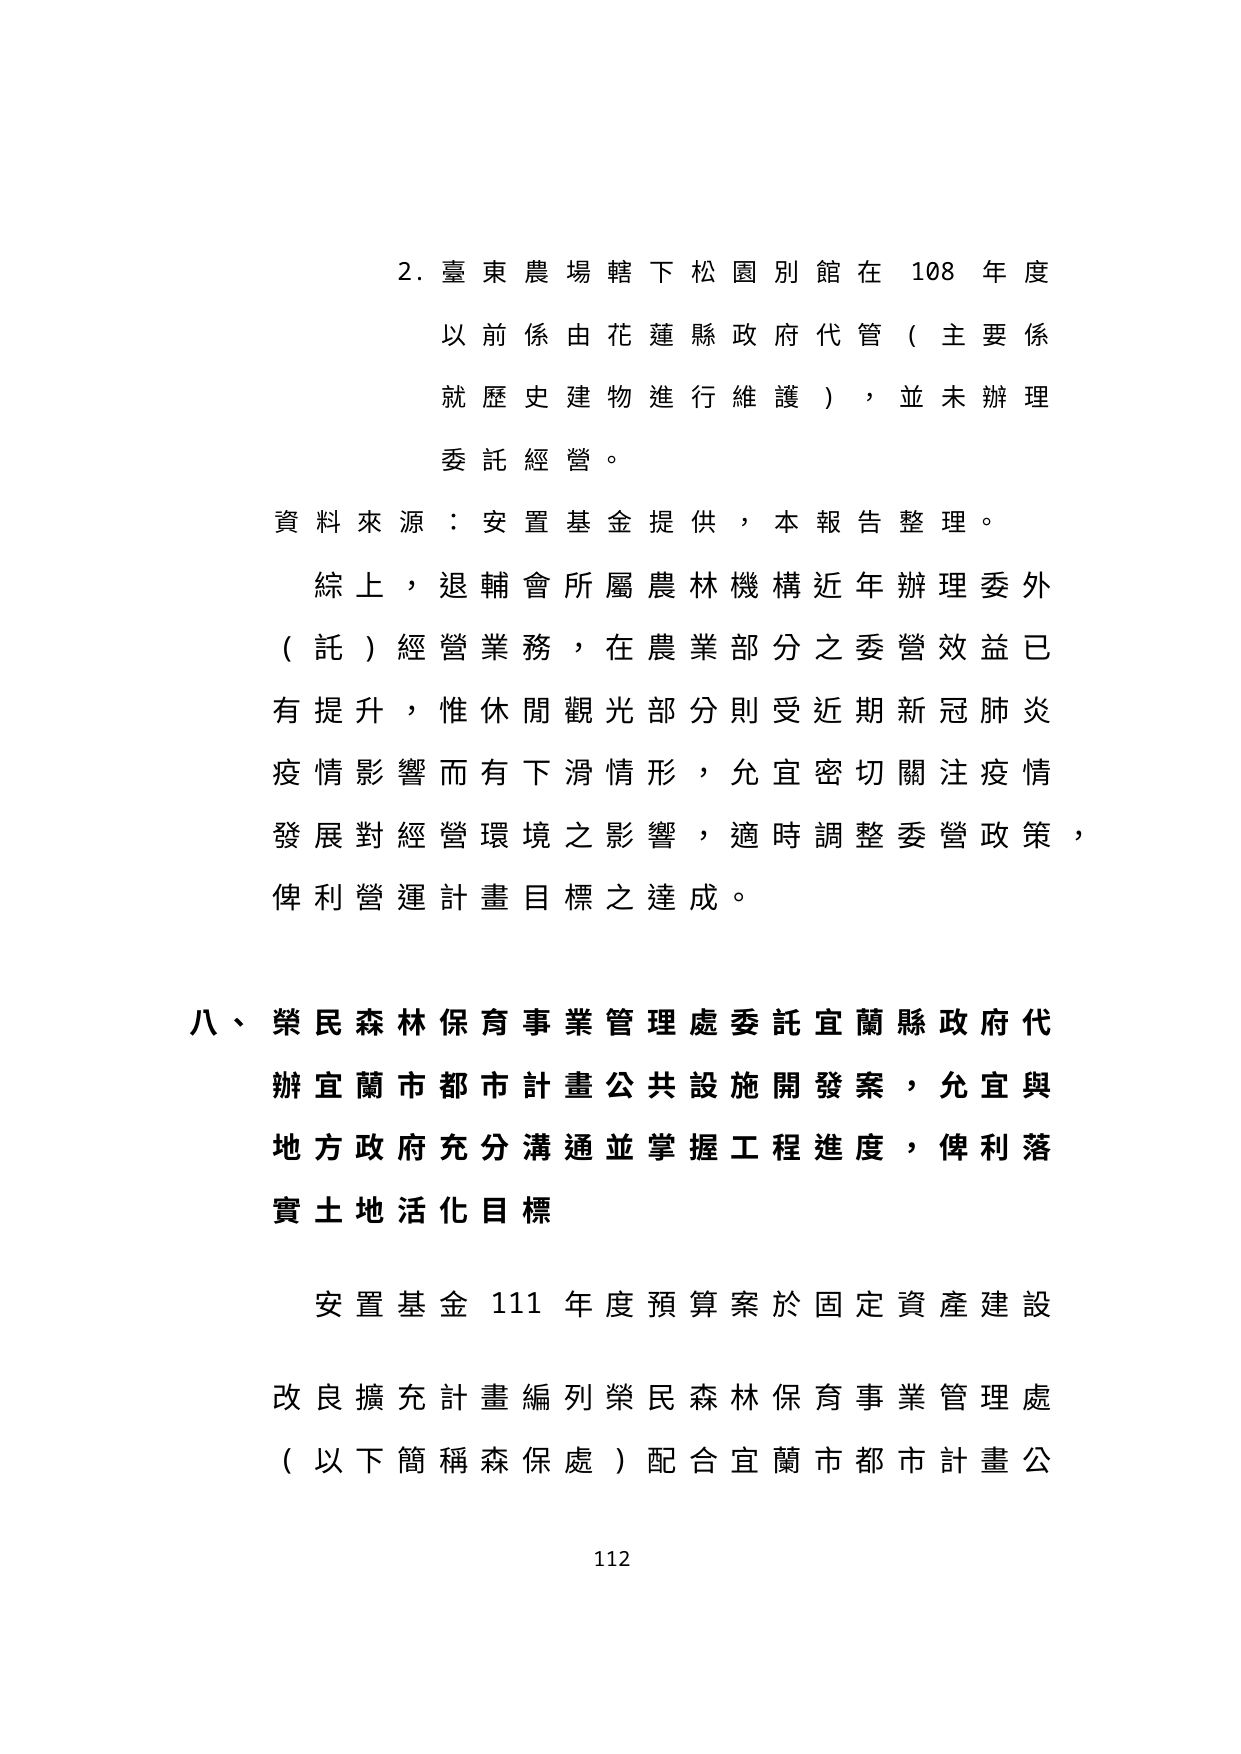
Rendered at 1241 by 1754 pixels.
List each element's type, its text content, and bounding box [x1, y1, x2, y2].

text 安置基金111年度預算案於固定資產建設改良擴充計畫編列榮民森林保育事業管理處(以下簡稱森保處)配合宜蘭市都市計畫公 [242, 1229, 1058, 1479]
text 資料來源：安置基金提供，本報告整理。 [201, 479, 1058, 542]
text 綜上，退輔會所屬農林機構近年辦理委外(託)經營業務，在農業部分之委營效益已有提升，惟休閒觀光部分則受近期新冠肺炎疫情影響而有下滑情形，允宜密切關注疫情發展對經營環境之影響，適時調整委營政策，俾利營運計畫目標之達成。 [242, 542, 1058, 917]
text 八、榮民森林保育事業管理處委託宜蘭縣政府代辦宜蘭市都市計畫公共設施開發案，允宜與地方政府充分溝通並掌握工程進度，俾利落實土地活化目標 [183, 979, 1058, 1229]
text 2.臺東農場轄下松園別館在108年度以前係由花蓮縣政府代管(主要係就歷史建物進行維護)，並未辦理委託經營。 [375, 229, 1058, 479]
